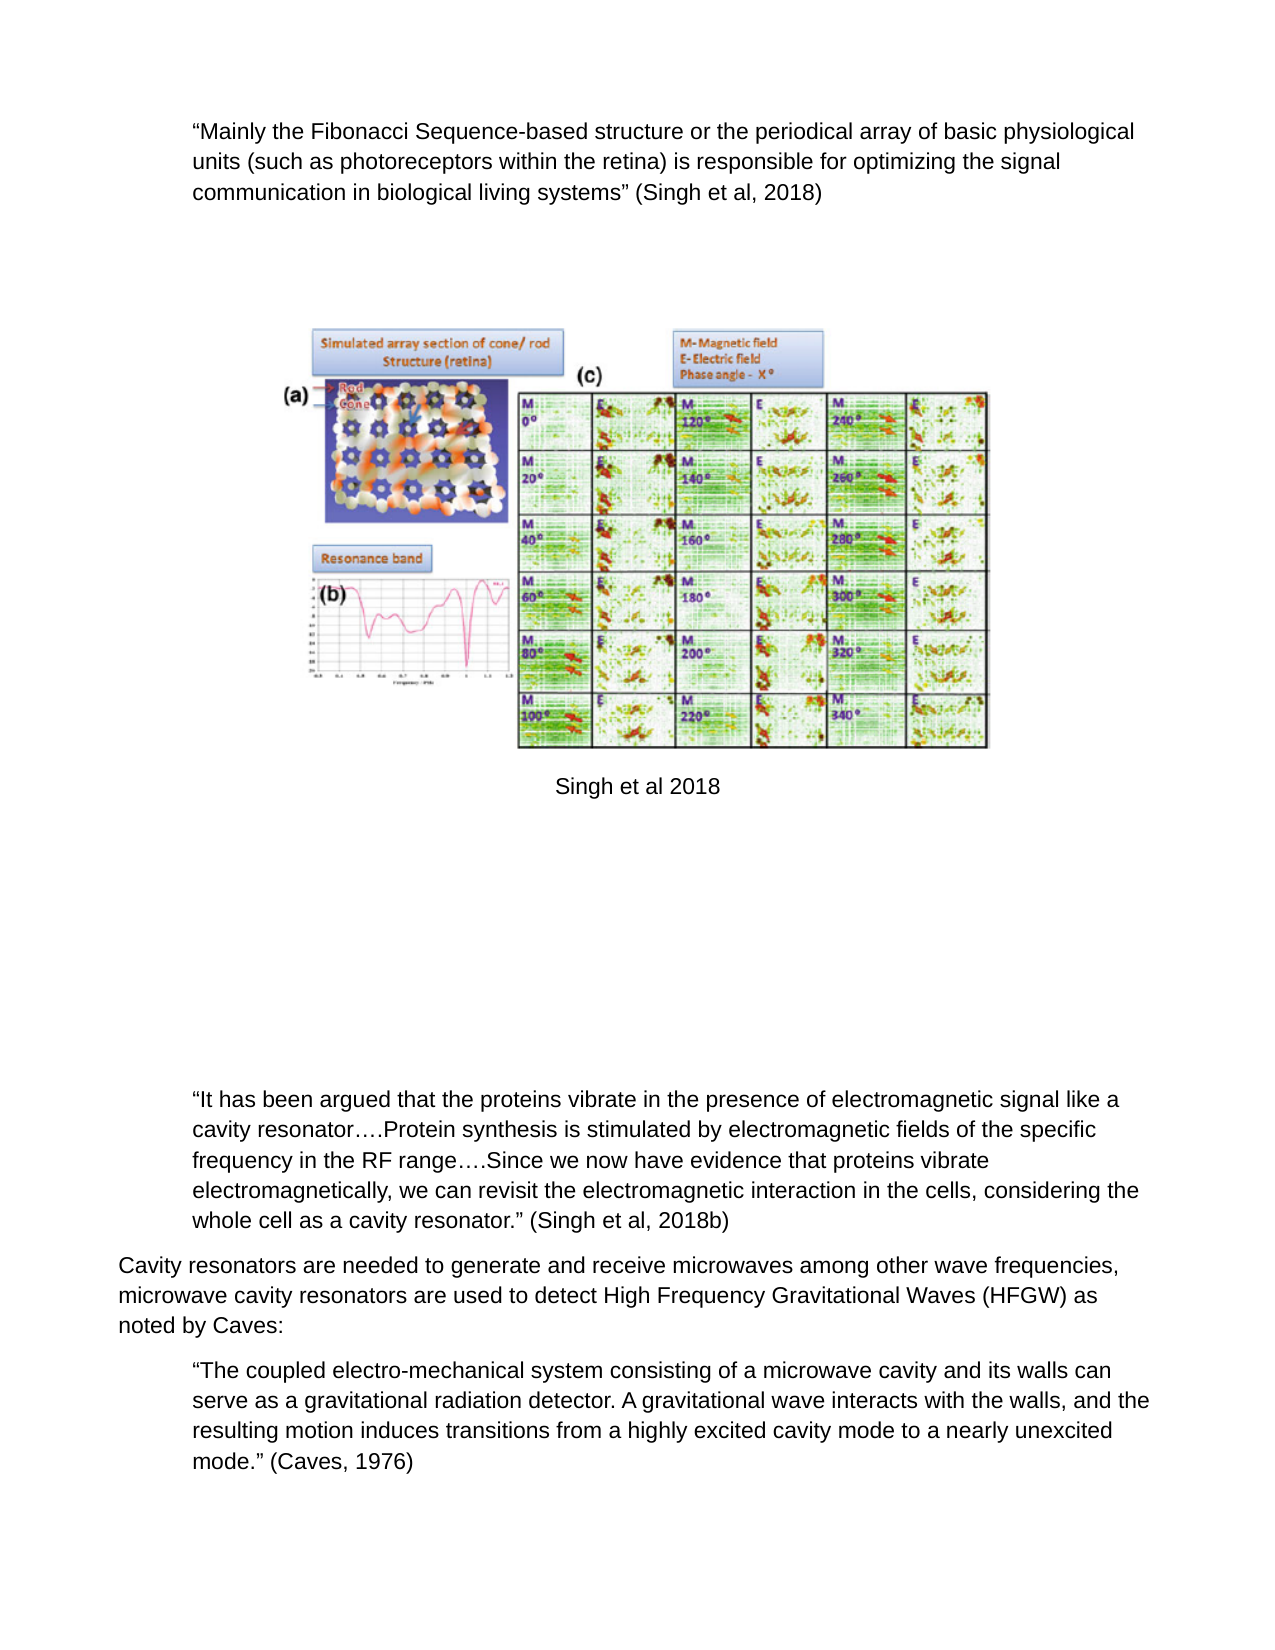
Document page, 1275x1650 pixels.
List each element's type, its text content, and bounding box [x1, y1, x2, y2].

text Cavity resonators are needed to generate and receive microwaves among other wave frequencies, microwave cavity resonators are used to detect High Frequency Gravitational Waves (HFGW) as noted by Caves: [118, 1252, 1157, 1339]
text Singh et al 2018 [118, 769, 1157, 799]
text “The coupled electro-mechanical system consisting of a microwave cavity and its walls can serve as a gravitational radiation detector. A gravitational wave interacts with the walls, and the resulting motion induces transitions from a highly excited cavity mode to a nearly unexcited mode.” (Caves, 1976) [192, 1357, 1157, 1474]
picture [258, 312, 1017, 769]
text “It has been argued that the proteins vibrate in the presence of electromagnetic signal like a cavity resonator….Protein synthesis is stimulated by electromagnetic fields of the specific frequency in the RF range….Since we now have evidence that proteins vibrate electromagnetically, we can revisit the electromagnetic interaction in the cells, considering the whole cell as a cavity resonator.” (Singh et al, 2018b) [192, 1086, 1157, 1233]
text “Mainly the Fibonacci Sequence-based structure or the periodical array of basic physiological units (such as photoreceptors within the retina) is responsible for optimizing the signal communication in biological living systems” (Singh et al, 2018) [192, 118, 1157, 205]
